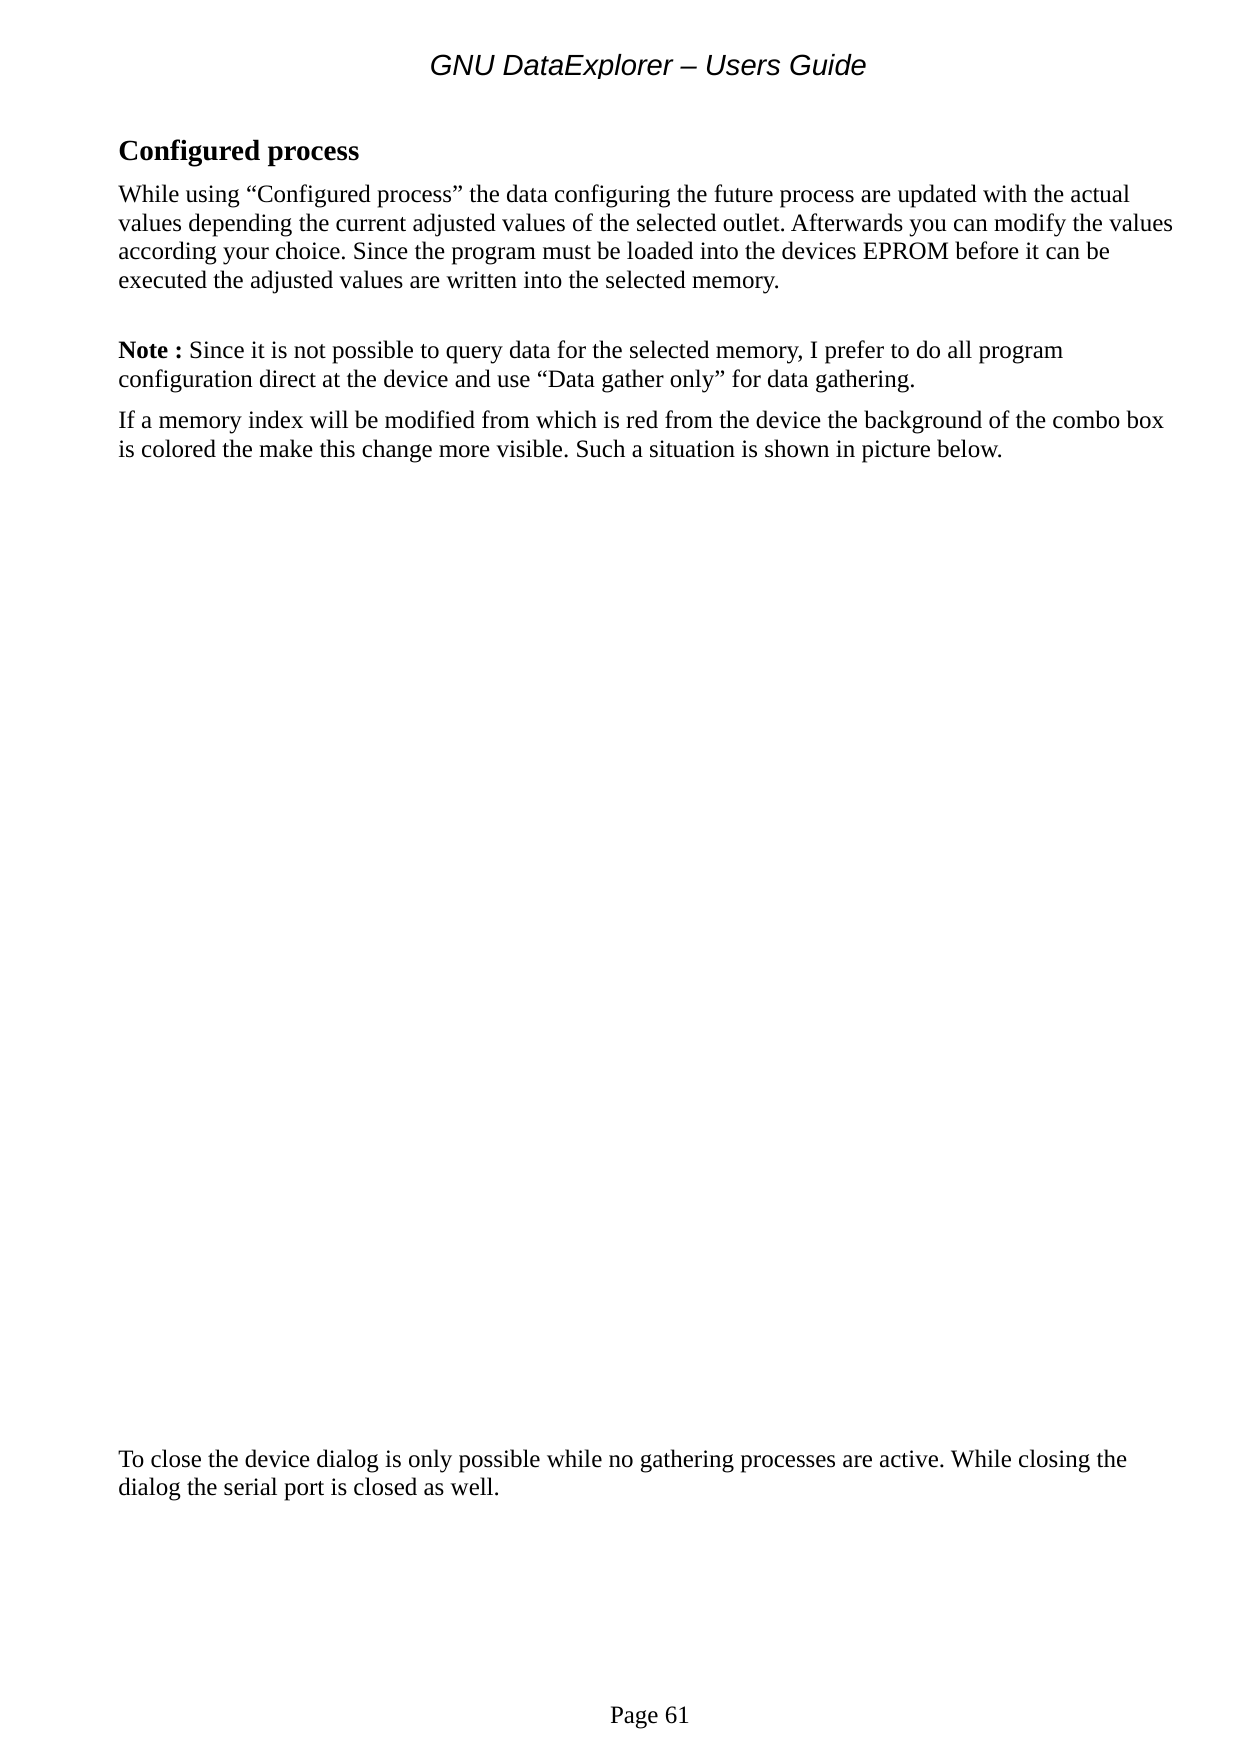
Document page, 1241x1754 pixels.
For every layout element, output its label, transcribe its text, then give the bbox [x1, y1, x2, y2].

subtitle Configured process [118, 133, 1181, 166]
text To close the device dialog is only possible while no gathering processes are active. While closing the dialog the serial port is closed as well. [118, 1444, 1181, 1501]
text While using “Configured process” the data configuring the future process are updated with the actual values depending the current adjusted values of the selected outlet. Afterwards you can modify the values according your choice. Since the program must be loaded into the devices EPROM before it can be executed the adjusted values are written into the selected memory. [118, 179, 1181, 323]
text If a memory index will be modified from which is red from the device the background of the combo box is colored the make this change more visible. Such a situation is shown in picture below. [118, 405, 1181, 491]
text Note : Since it is not possible to query data for the selected memory, I prefer to do all program configuration direct at the device and use “Data gather only” for data gathering. [118, 335, 1181, 393]
